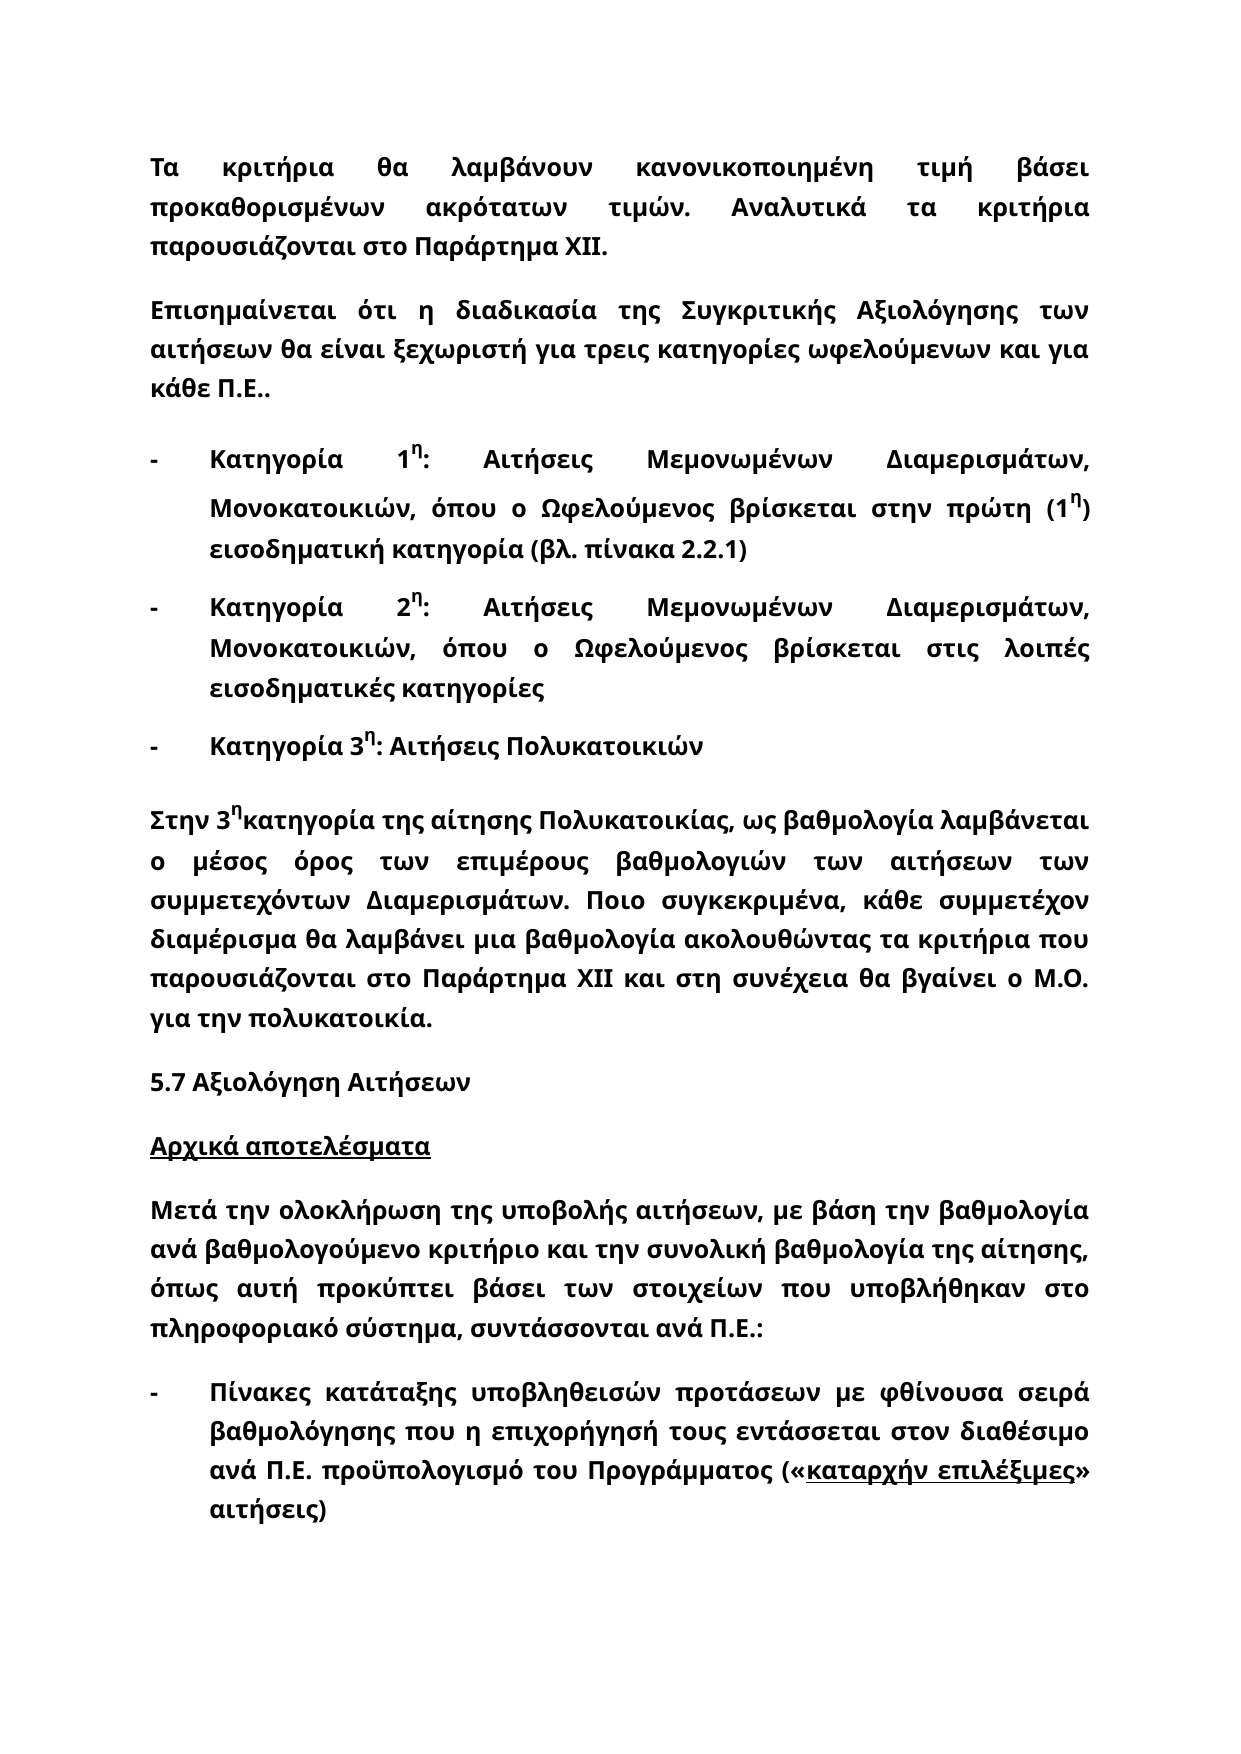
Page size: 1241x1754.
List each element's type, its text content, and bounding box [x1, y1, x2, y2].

text Επισημαίνεται ότι η διαδικασία της Συγκριτικής Αξιολόγησης των αιτήσεων θα είναι ξεχωριστή για τρεις κατηγορίες ωφελούμενων και για κάθε Π.Ε.. [150, 292, 1090, 405]
text Μετά την ολοκλήρωση της υποβολής αιτήσεων, με βάση την βαθμολογία ανά βαθμολογούμενο κριτήριο και την συνολική βαθμολογία της αίτησης, όπως αυτή προκύπτει βάσει των στοιχείων που υποβλήθηκαν στο πληροφοριακό σύστημα, συντάσσονται ανά Π.Ε.: [150, 1193, 1090, 1344]
list - Πίνακες κατάταξης υποβληθεισών προτάσεων με φθίνουσα σειρά βαθμολόγησης που η επιχορήγησή τους εντάσσεται στον διαθέσιμο ανά Π.Ε. προϋπολογισμό του Προγράμματος («καταρχήν επιλέξιμες» αιτήσεις) [150, 1374, 1090, 1526]
list - Κατηγορία 2η: Αιτήσεις Μεμονωμένων Διαμερισμάτων, Μονοκατοικιών, όπου ο Ωφελούμενος βρίσκεται στις λοιπές εισοδηματικές κατηγορίες [150, 583, 1090, 704]
list - Κατηγορία 1η: Αιτήσεις Μεμονωμένων Διαμερισμάτων, Μονοκατοικιών, όπου ο Ωφελούμενος βρίσκεται στην πρώτη (1η) εισοδηματική κατηγορία (βλ. πίνακα 2.2.1) [150, 435, 1090, 566]
text Αρχικά αποτελέσματα [150, 1128, 1090, 1163]
text Τα κριτήρια θα λαμβάνουν κανονικοποιημένη τιμή βάσει προκαθορισμένων ακρότατων τιμών. Αναλυτικά τα κριτήρια παρουσιάζονται στο Παράρτημα XII. [150, 150, 1090, 262]
list - Κατηγορία 3η: Αιτήσεις Πολυκατοικιών [150, 722, 1090, 764]
text 5.7 Αξιολόγηση Αιτήσεων [150, 1064, 1090, 1098]
text Στην 3ηκατηγορία της αίτησης Πολυκατοικίας, ως βαθμολογία λαμβάνεται ο μέσος όρος των επιμέρους βαθμολογιών των αιτήσεων των συμμετεχόντων Διαμερισμάτων. Ποιο συγκεκριμένα, κάθε συμμετέχον διαμέρισμα θα λαμβάνει μια βαθμολογία ακολουθώντας τα κριτήρια που παρουσιάζονται στο Παράρτημα XII και στη συνέχεια θα βγαίνει ο Μ.Ο. για την πολυκατοικία. [150, 796, 1090, 1034]
